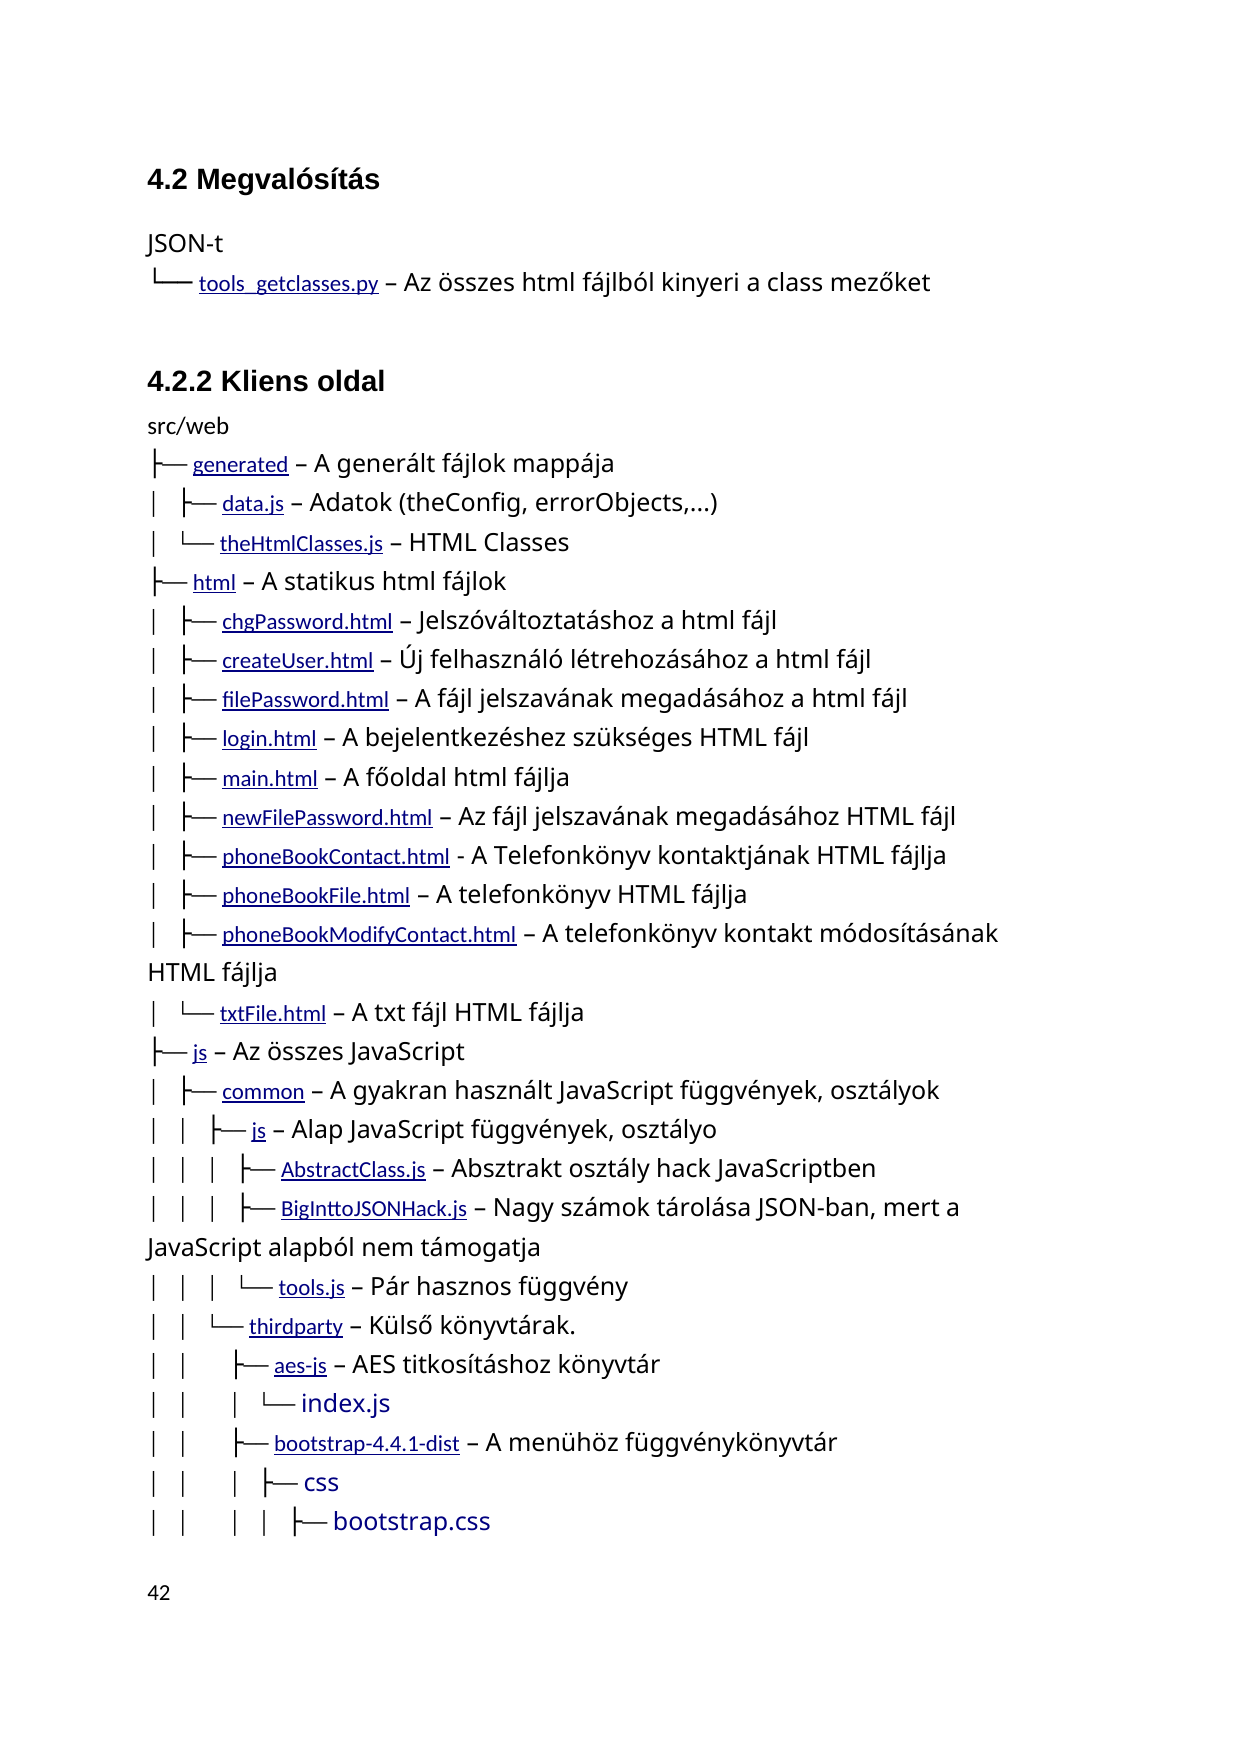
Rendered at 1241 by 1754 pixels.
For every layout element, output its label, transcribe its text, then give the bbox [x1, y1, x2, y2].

text src/web ├── generated – A generált fájlok mappája │ ├── data.js – Adatok (theConfig, errorObjects,...) │ └── theHtmlClasses.js – HTML Classes ├── html – A statikus html fájlok │ ├── chgPassword.html – Jelszóváltoztatáshoz a html fájl │ ├── createUser.html – Új felhasználó létrehozásához a html fájl │ ├── filePassword.html – A fájl jelszavának megadásához a html fájl │ ├── login.html – A bejelentkezéshez szükséges HTML fájl │ ├── main.html – A főoldal html fájlja │ ├── newFilePassword.html – Az fájl jelszavának megadásához HTML fájl │ ├── phoneBookContact.html - A Telefonkönyv kontaktjának HTML fájlja │ ├── phoneBookFile.html – A telefonkönyv HTML fájlja │ ├── phoneBookModifyContact.html – A telefonkönyv kontakt módosításának HTML fájlja │ └── txtFile.html – A txt fájl HTML fájlja ├── js – Az összes JavaScript │ ├── common – A gyakran használt JavaScript függvények, osztályok │ │ ├── js – Alap JavaScript függvények, osztályo │ │ │ ├── AbstractClass.js – Absztrakt osztály hack JavaScriptben │ │ │ ├── BigInttoJSONHack.js – Nagy számok tárolása JSON-ban, mert a JavaScript alapból nem támogatja │ │ │ └── tools.js – Pár hasznos függvény │ │ └── thirdparty – Külső könyvtárak. │ │ ├── aes-js – AES titkosításhoz könyvtár │ │ │ └── index.js │ │ ├── bootstrap-4.4.1-dist – A menühöz függvénykönyvtár │ │ │ ├── css │ │ │ │ ├── bootstrap.css [147, 410, 1033, 1537]
subtitle Kliens oldal [147, 364, 1033, 398]
text JSON-t └── tools_getclasses.py – Az összes html fájlból kinyeri a class mezőket [147, 225, 1033, 331]
